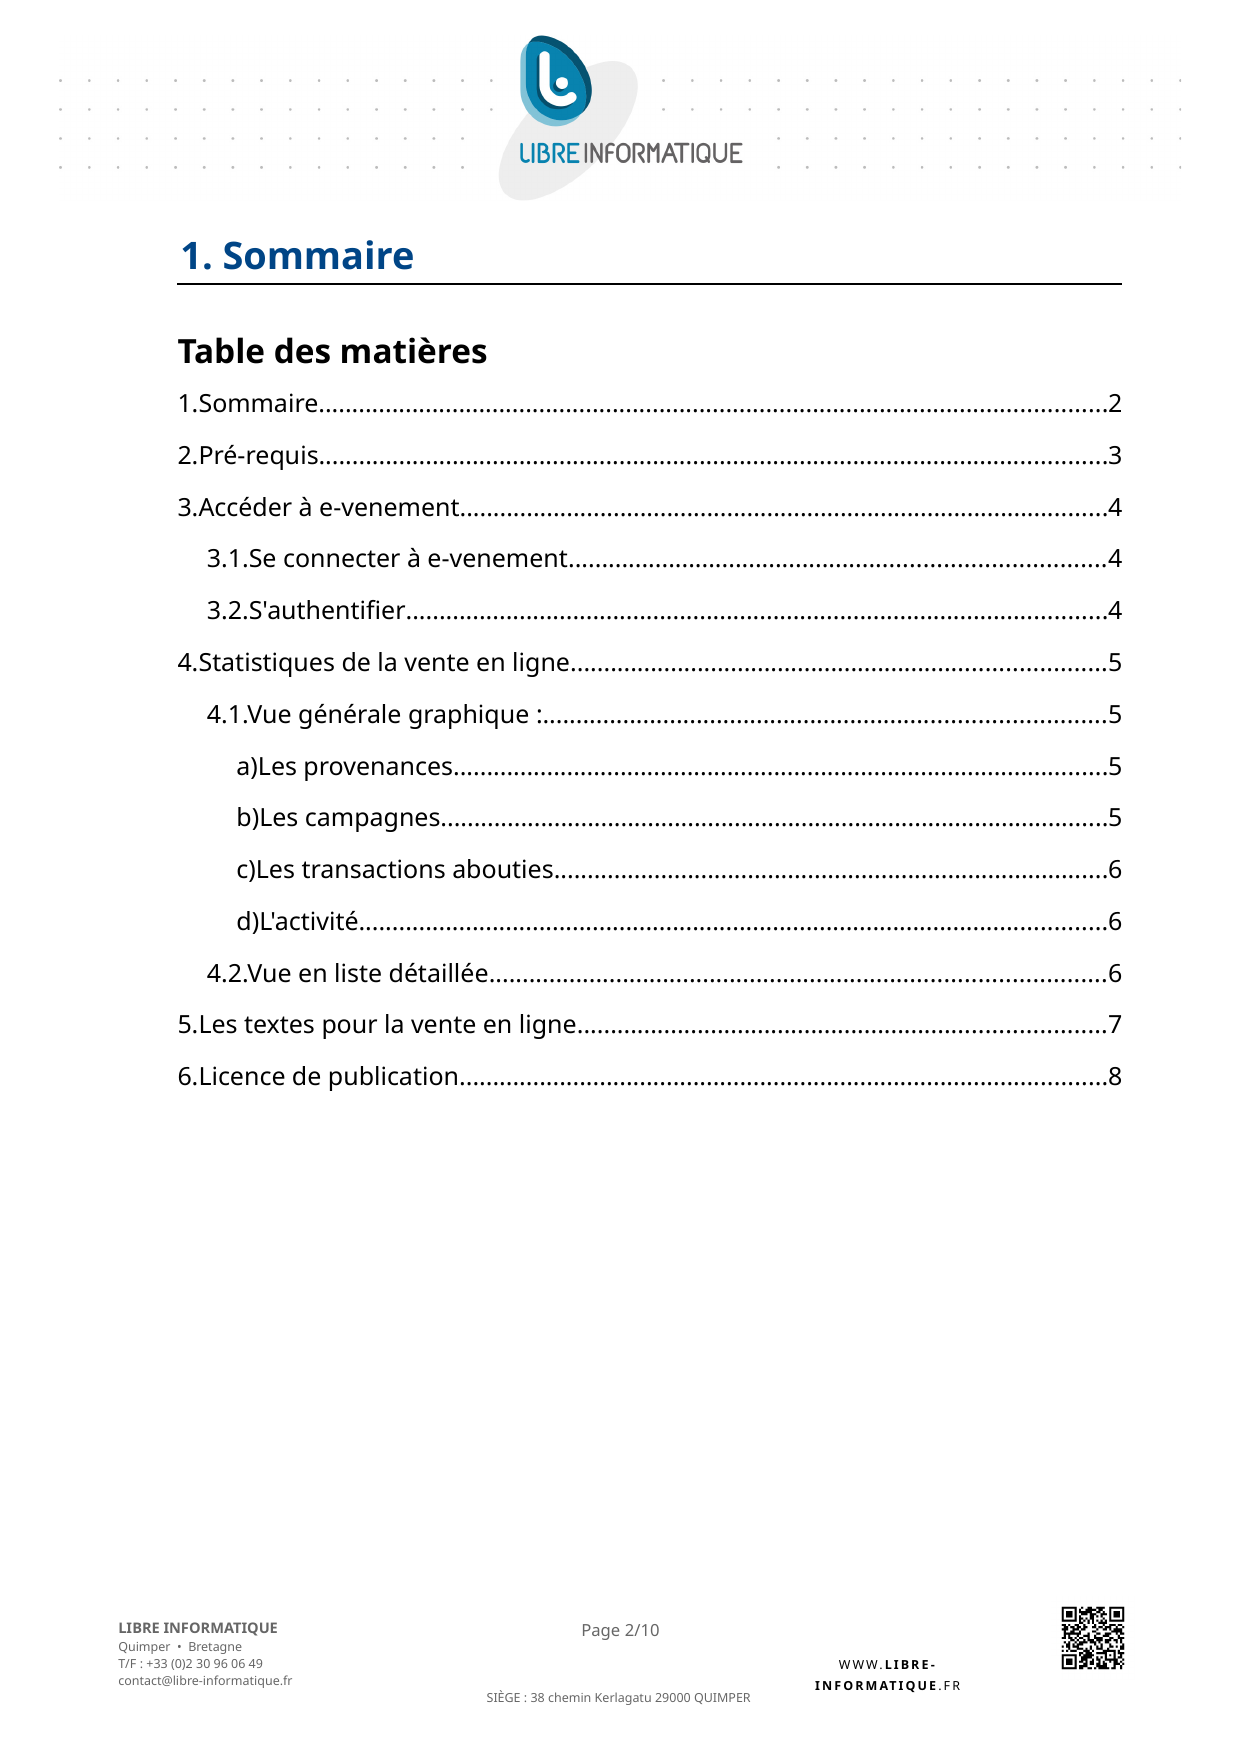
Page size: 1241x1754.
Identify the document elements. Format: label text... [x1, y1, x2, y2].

text 5.Les textes pour la vente en ligne 7 [177, 1007, 1122, 1041]
text 3.2.S'authentifier 4 [207, 593, 1122, 627]
text 6.Licence de publication 8 [177, 1059, 1122, 1093]
text b)Les campagnes 5 [236, 800, 1122, 834]
picture [1051, 1596, 1135, 1680]
picture [59, 35, 1182, 201]
text c)Les transactions abouties 6 [236, 852, 1122, 886]
text 2.Pré-requis 3 [177, 438, 1122, 472]
subtitle Sommaire [177, 226, 1122, 283]
subtitle Table des matières [177, 328, 1122, 373]
text 3.1.Se connecter à e-venement 4 [207, 541, 1122, 575]
text d)L'activité 6 [236, 903, 1122, 938]
text 4.Statistiques de la vente en ligne 5 [177, 645, 1122, 679]
text 1.Sommaire 2 [177, 386, 1122, 420]
picture [540, 52, 576, 106]
text 3.Accéder à e-venement 4 [177, 489, 1122, 523]
text a)Les provenances 5 [236, 748, 1122, 782]
text 4.2.Vue en liste détaillée 6 [207, 955, 1122, 989]
text 4.1.Vue générale graphique : 5 [207, 696, 1122, 731]
picture [557, 78, 567, 88]
